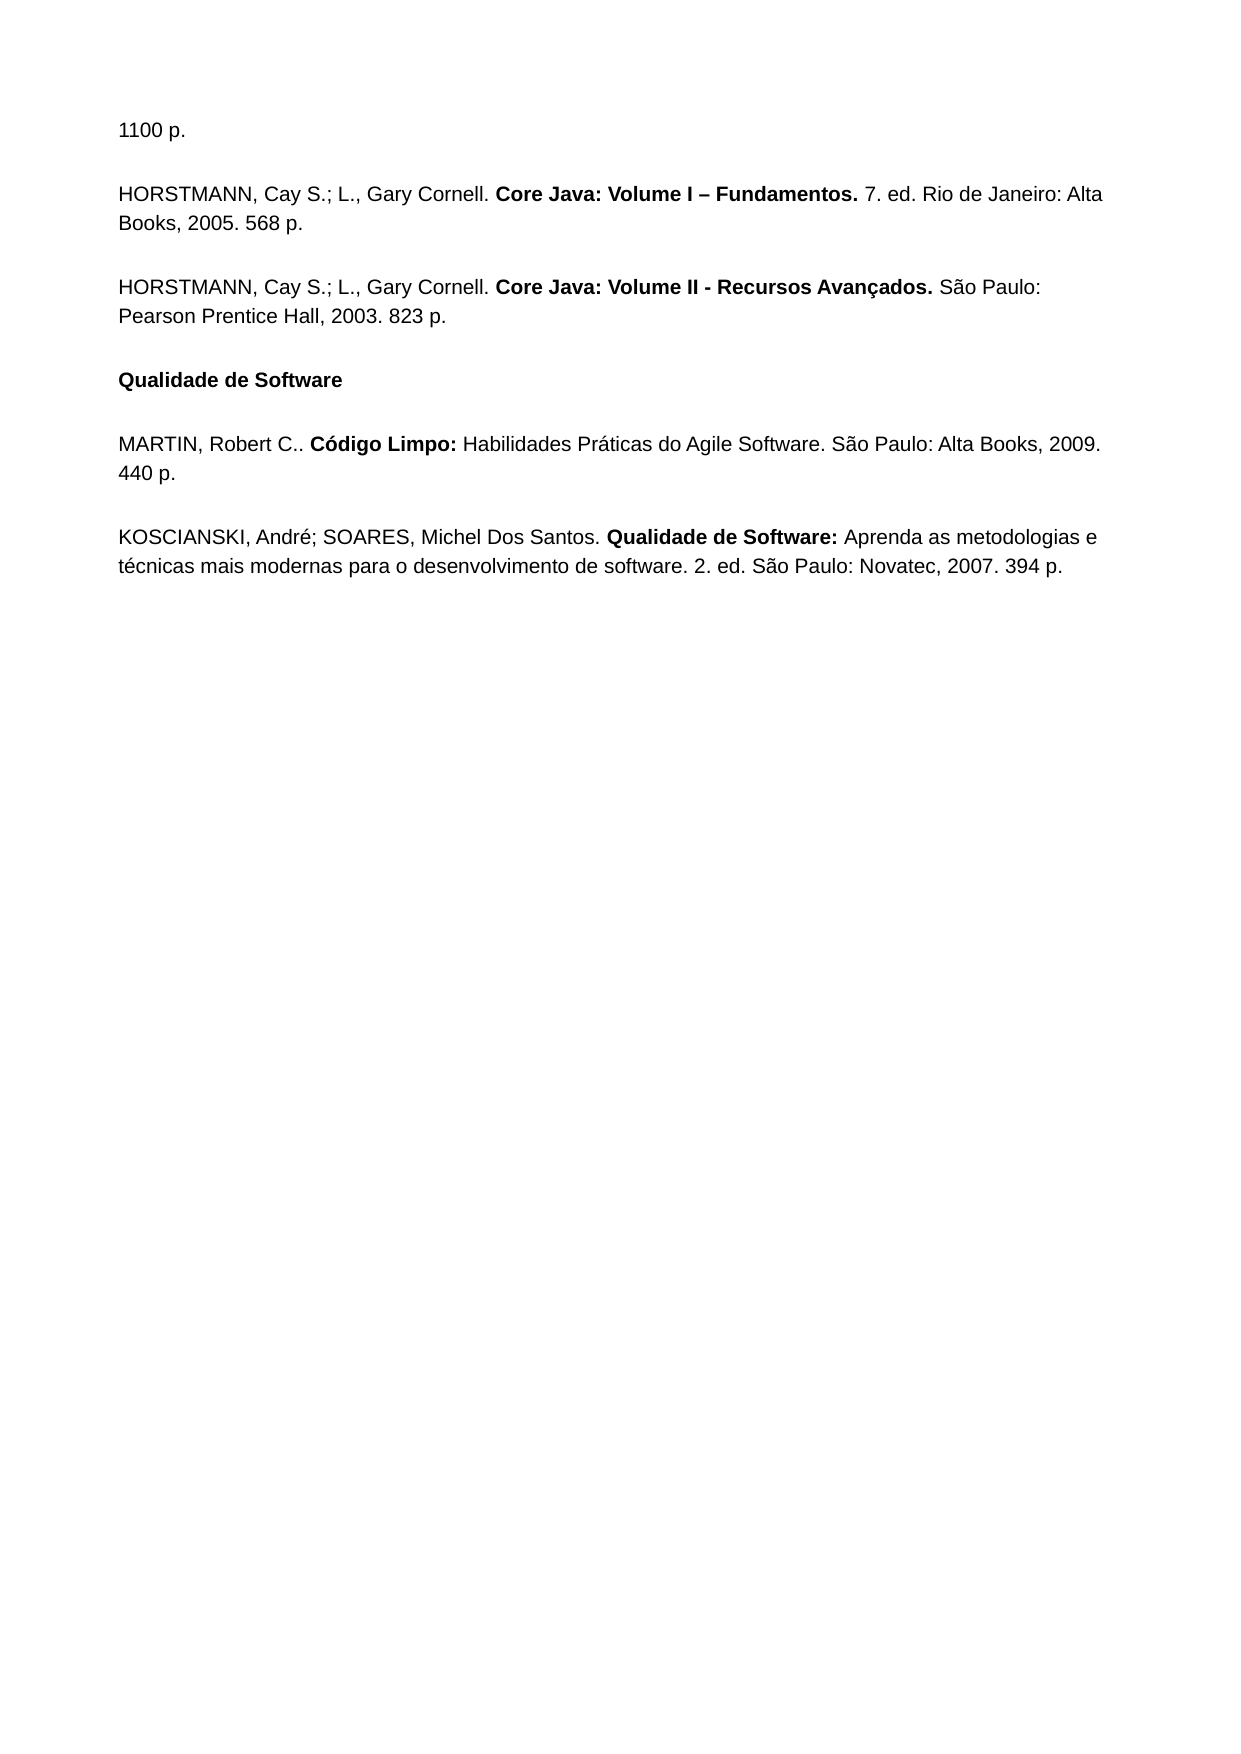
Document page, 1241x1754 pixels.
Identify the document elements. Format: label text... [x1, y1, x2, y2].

text HORSTMANN, Cay S.; L., Gary Cornell. Core Java: Volume I – Fundamentos. 7. ed. Rio de Janeiro: Alta Books, 2005. 568 p. [118, 182, 1122, 235]
text MARTIN, Robert C.. Código Limpo: Habilidades Práticas do Agile Software. São Paulo: Alta Books, 2009. 440 p. [118, 432, 1122, 485]
text HORSTMANN, Cay S.; L., Gary Cornell. Core Java: Volume II - Recursos Avançados. São Paulo: Pearson Prentice Hall, 2003. 823 p. [118, 275, 1122, 328]
text 1100 p. [118, 118, 1122, 142]
text KOSCIANSKI, André; SOARES, Michel Dos Santos. Qualidade de Software: Aprenda as metodologias e técnicas mais modernas para o desenvolvimento de software. 2. ed. São Paulo: Novatec, 2007. 394 p. [118, 525, 1122, 578]
text Qualidade de Software [118, 368, 1122, 392]
